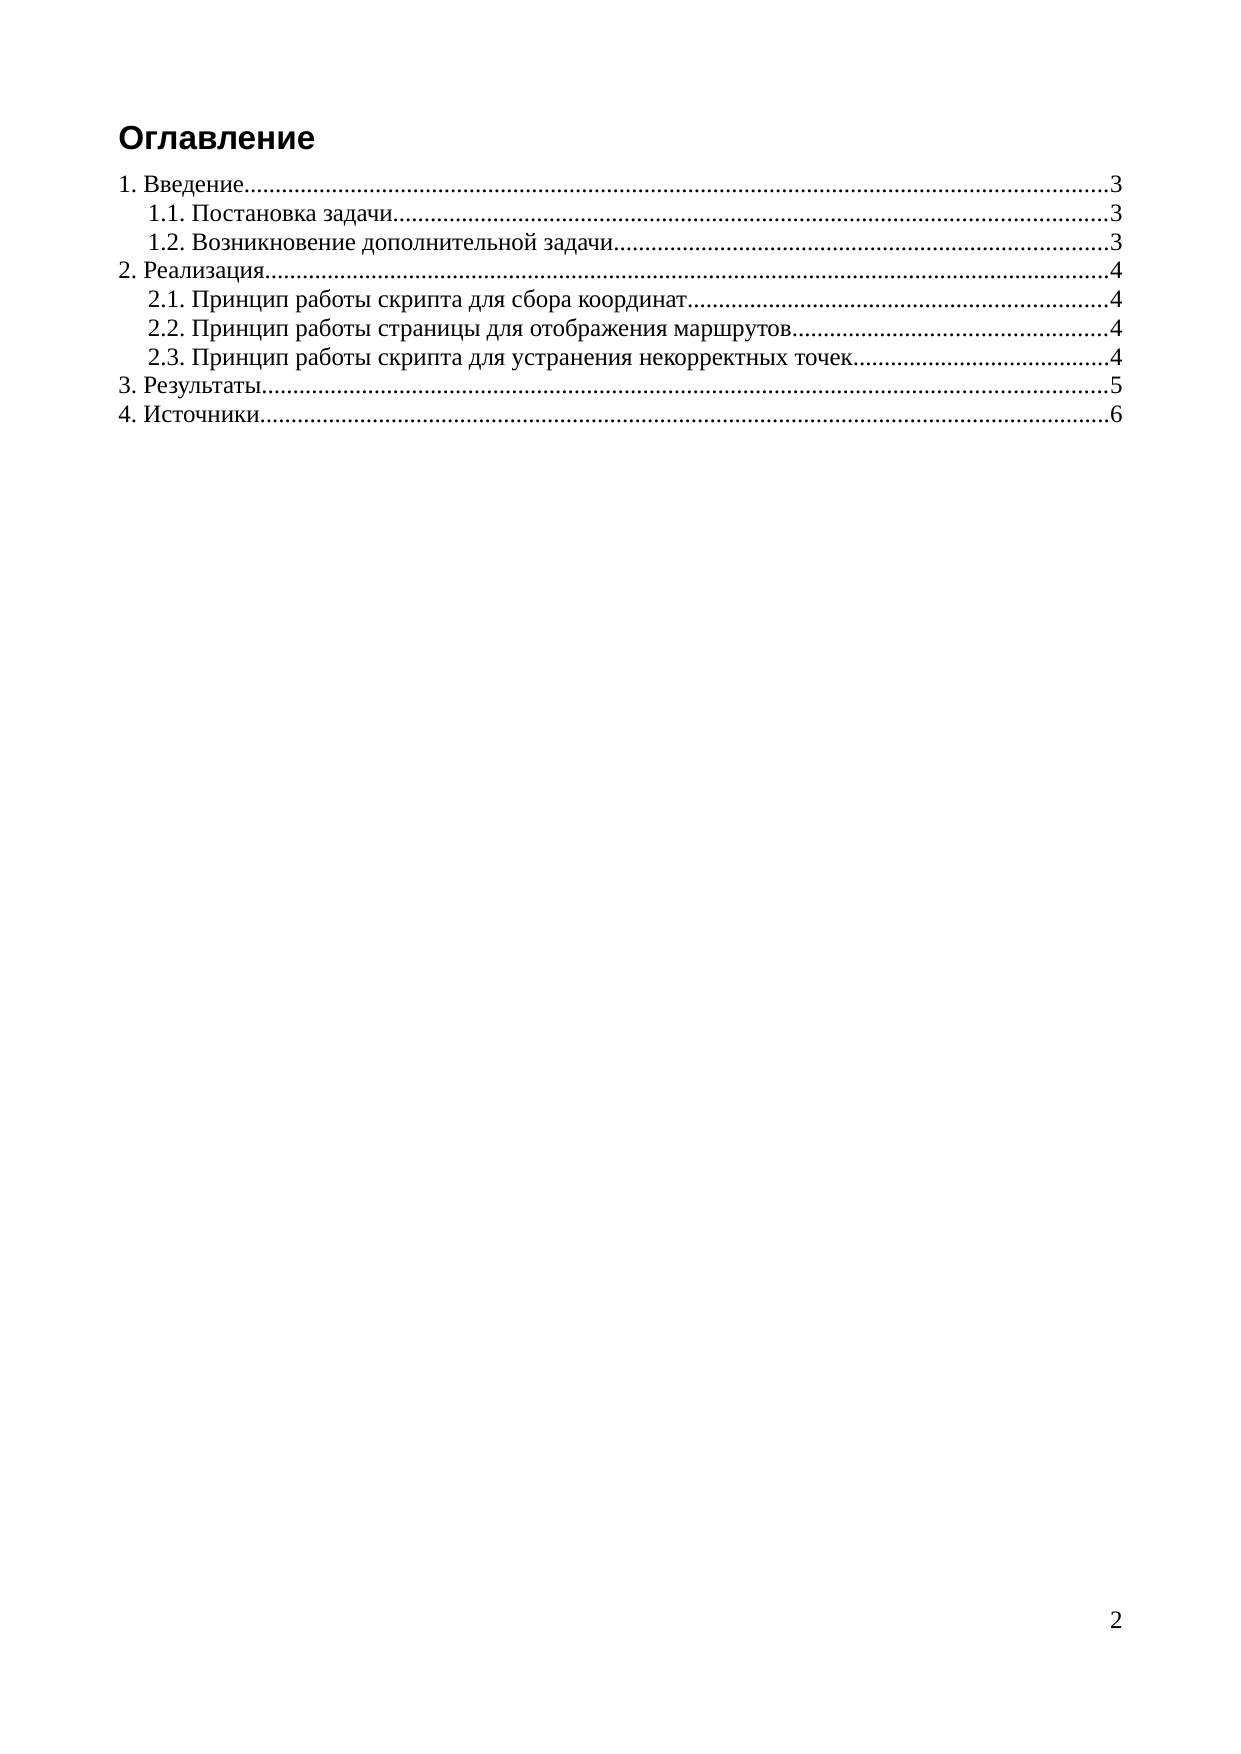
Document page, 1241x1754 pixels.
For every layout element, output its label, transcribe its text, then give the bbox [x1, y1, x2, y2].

text 1. Введение 3 [118, 169, 1122, 198]
text 2. Реализация 4 [118, 255, 1122, 284]
text 1.1. Постановка задачи 3 [148, 198, 1122, 227]
text 2.3. Принцип работы скрипта для устранения некорректных точек 4 [148, 342, 1122, 370]
subtitle Оглавление [118, 118, 1122, 157]
text 4. Источники 6 [118, 399, 1122, 428]
text 1.2. Возникновение дополнительной задачи 3 [148, 227, 1122, 255]
text 3. Результаты 5 [118, 370, 1122, 399]
text 2.2. Принцип работы страницы для отображения маршрутов 4 [148, 313, 1122, 342]
text 2.1. Принцип работы скрипта для сбора координат 4 [148, 284, 1122, 313]
